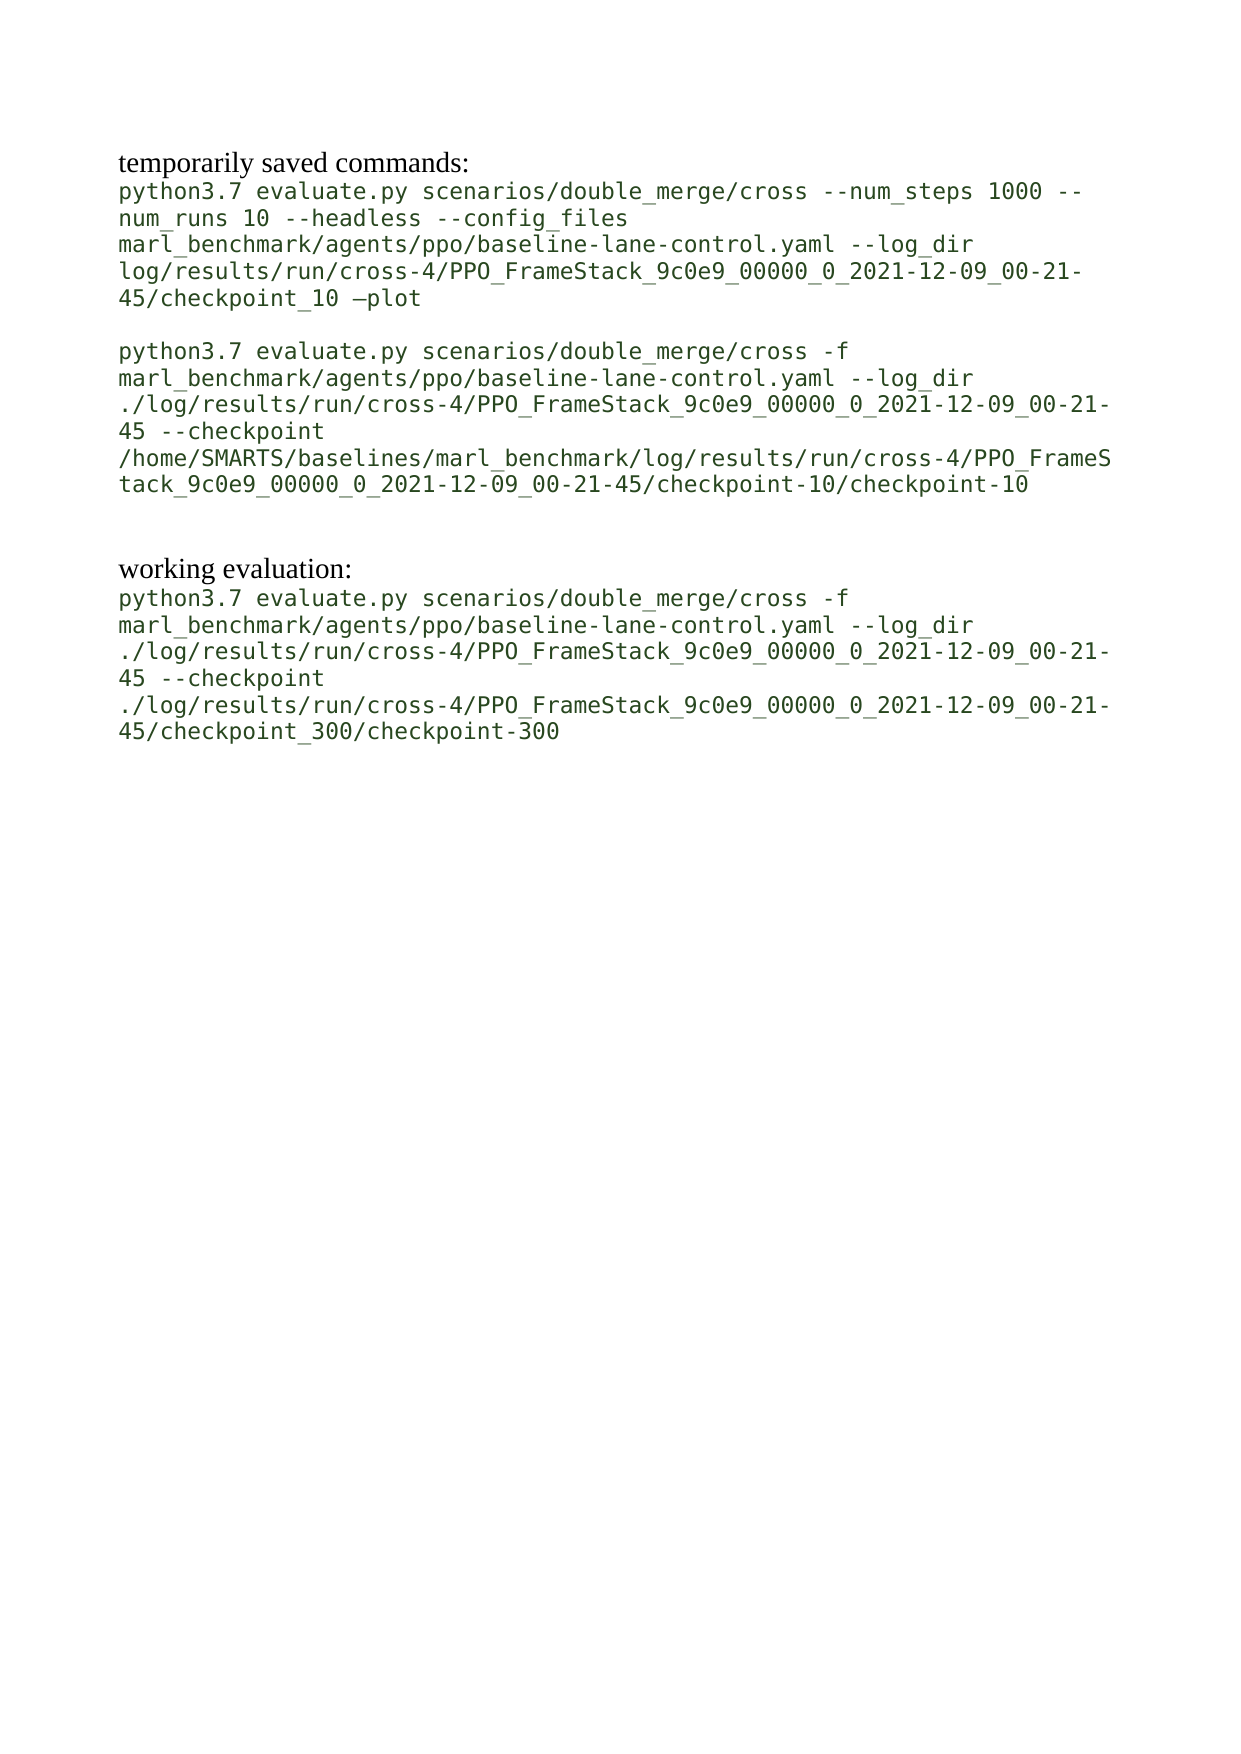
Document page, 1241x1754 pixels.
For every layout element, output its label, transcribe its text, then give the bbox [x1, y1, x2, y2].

text working evaluation: [118, 552, 1122, 585]
text temporarily saved commands: [118, 145, 1122, 178]
text python3.7 evaluate.py scenarios/double_merge/cross -f marl_benchmark/agents/ppo/baseline-lane-control.yaml --log_dir ./log/results/run/cross-4/PPO_FrameStack_9c0e9_00000_0_2021-12-09_00-21-45 --checkpoint ./log/results/run/cross-4/PPO_FrameStack_9c0e9_00000_0_2021-12-09_00-21-45/checkpoint_300/checkpoint-300 [118, 585, 1122, 745]
text python3.7 evaluate.py scenarios/double_merge/cross -f marl_benchmark/agents/ppo/baseline-lane-control.yaml --log_dir ./log/results/run/cross-4/PPO_FrameStack_9c0e9_00000_0_2021-12-09_00-21-45 --checkpoint /home/SMARTS/baselines/marl_benchmark/log/results/run/cross-4/PPO_FrameStack_9c0e9_00000_0_2021-12-09_00-21-45/checkpoint-10/checkpoint-10 [118, 338, 1122, 498]
text python3.7 evaluate.py scenarios/double_merge/cross --num_steps 1000 --num_runs 10 --headless --config_files marl_benchmark/agents/ppo/baseline-lane-control.yaml --log_dir log/results/run/cross-4/PPO_FrameStack_9c0e9_00000_0_2021-12-09_00-21-45/checkpoint_10 –plot [118, 178, 1122, 312]
